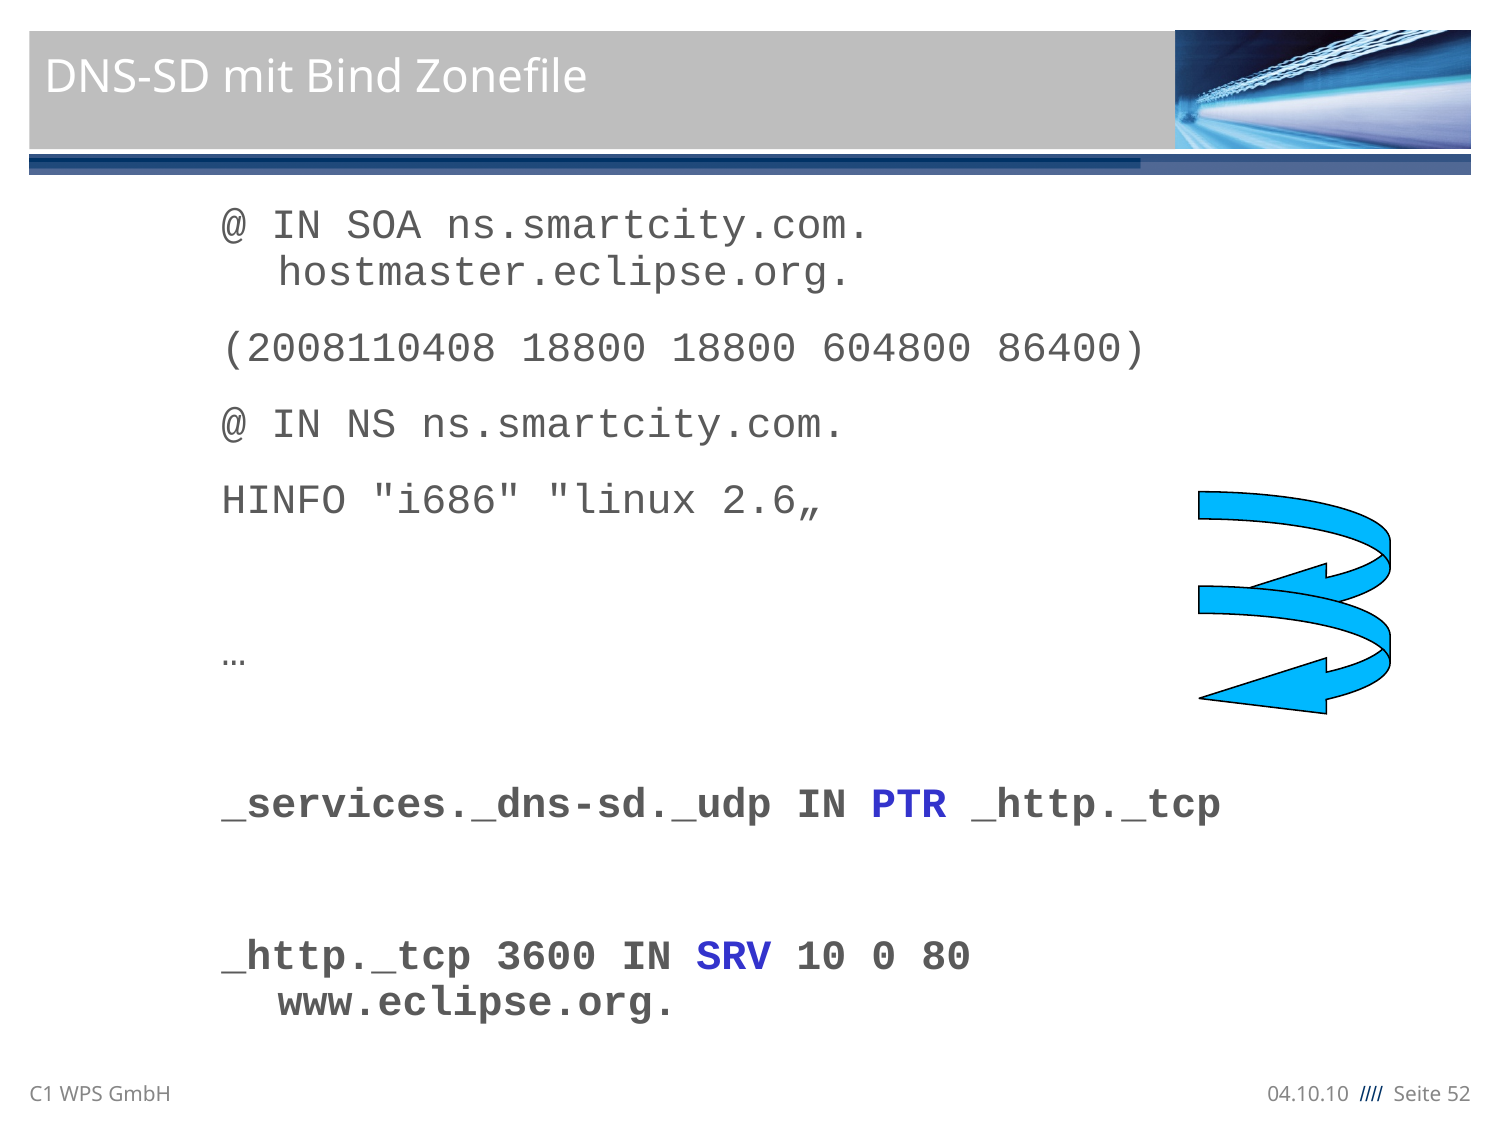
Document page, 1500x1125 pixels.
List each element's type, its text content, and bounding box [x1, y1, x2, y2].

title DNS-SD mit Bind Zonefile [29, 31, 1176, 150]
title DNS-SD with Bind [25, 60, 29, 140]
text_box [1198, 491, 1391, 714]
picture [29, 154, 1471, 175]
picture [1175, 30, 1471, 149]
list @ IN SOA ns.smartcity.com. hostmaster.eclipse.org. (2008110408 18800 18800 604800 86400) @ IN NS ns.smartcity.com. HINFO "i686" "linux 2.6„ … _services._dns-sd._udp IN PTR _http._tcp _http._tcp 3600 IN SRV 10 0 80 www.eclipse.org. _http._tcp IN TXT "path=/ecf" _http._tcp IN TXT "dns-sd.ptcl=http" … www.eclipse.org. IN A 123.123.123.123 [135, 191, 1386, 932]
